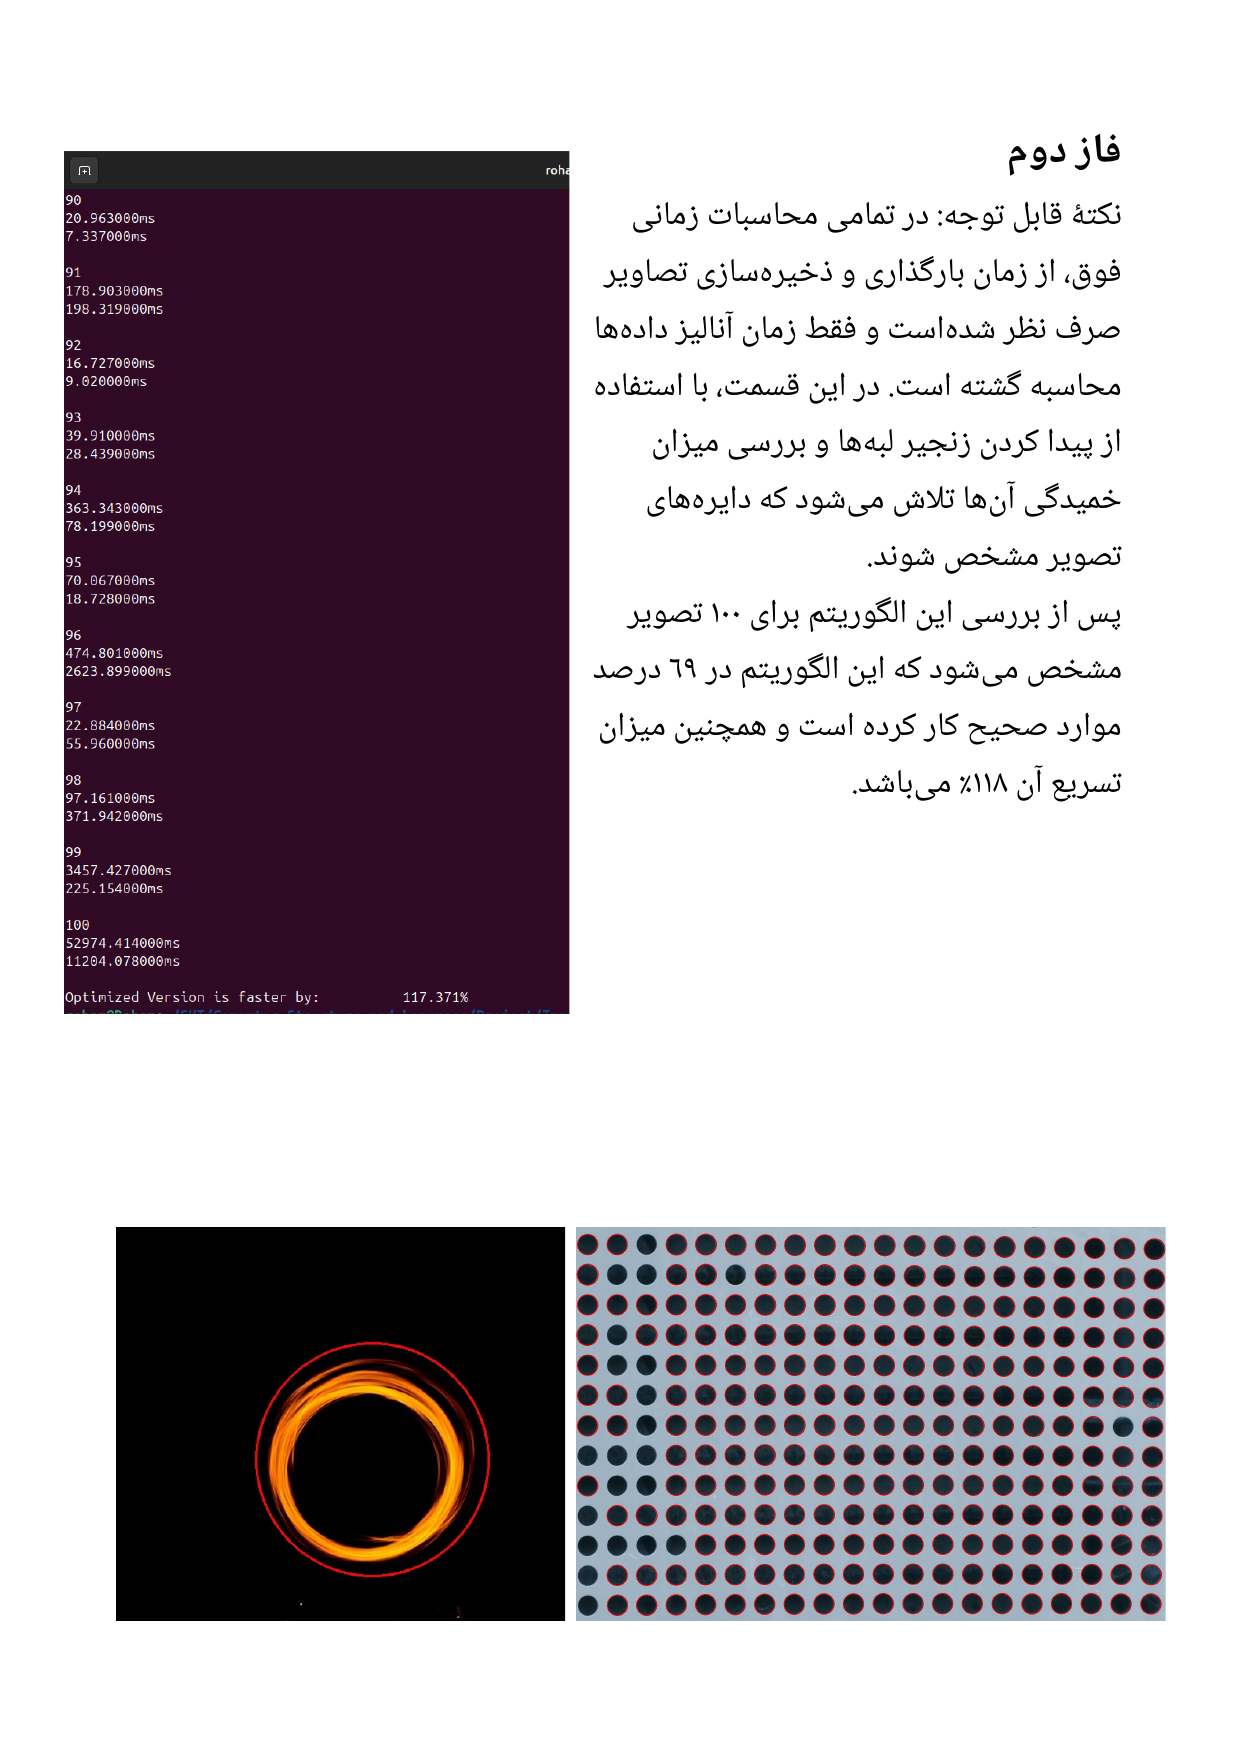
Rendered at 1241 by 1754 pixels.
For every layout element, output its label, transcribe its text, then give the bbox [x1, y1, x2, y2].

text نکتهٔ قابل توجه: در تمامی محاسبات زمانی فوق، از زمان بارگذاری و ذخیره‌سازی تصاویر صرف نظر شده‌است و فقط زمان آنالیز داده‌ها محاسبه گشته است. در این قسمت، با استفاده از پیدا کردن زنجیر لبه‌ها و بررسی میزان خمیدگی آن‌ها تلاش می‌شود که دایره‌های تصویر مشخص شوند. [118, 189, 1122, 586]
picture [116, 1227, 566, 1621]
picture [576, 1227, 1166, 1621]
text پس از بررسی این الگوریتم برای ۱۰۰ تصویر مشخص می‌شود که این الگوریتم در ۶۹ درصد موارد صحیح کار کرده است و همچنین میزان تسریع آن ۱۱۸٪ می‌باشد. [118, 586, 1122, 813]
text فاز دوم [118, 118, 1122, 189]
